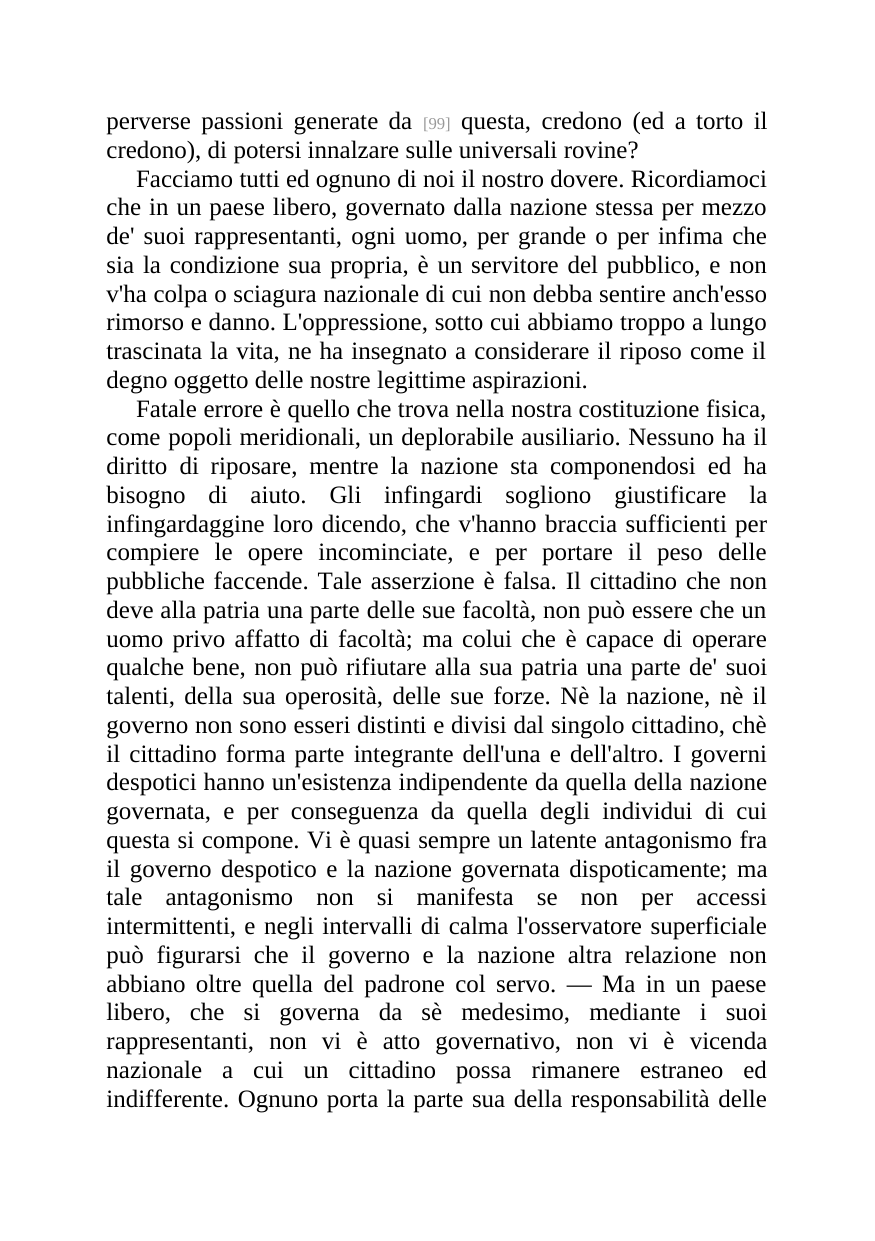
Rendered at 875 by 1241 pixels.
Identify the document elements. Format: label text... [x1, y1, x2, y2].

text perverse passioni generate da [99] questa, credono (ed a torto il credono), di potersi innalzare sulle universali rovine? [106, 106, 768, 164]
text Facciamo tutti ed ognuno di noi il nostro dovere. Ricordiamoci che in un paese libero, governato dalla nazione stessa per mezzo de' suoi rappresentanti, ogni uomo, per grande o per infima che sia la condizione sua propria, è un servitore del pubblico, e non v'ha colpa o sciagura nazionale di cui non debba sentire anch'esso rimorso e danno. L'oppressione, sotto cui abbiamo troppo a lungo trascinata la vita, ne ha insegnato a considerare il riposo come il degno oggetto delle nostre legittime aspirazioni. [106, 164, 768, 394]
text Fatale errore è quello che trova nella nostra costituzione fisica, come popoli meridionali, un deplorabile ausiliario. Nessuno ha il diritto di riposare, mentre la nazione sta componendosi ed ha bisogno di aiuto. Gli infingardi sogliono giustificare la infingardaggine loro dicendo, che v'hanno braccia sufficienti per compiere le opere incominciate, e per portare il peso delle pubbliche faccende. Tale asserzione è falsa. Il cittadino che non deve alla patria una parte delle sue facoltà, non può essere che un uomo privo affatto di facoltà; ma colui che è capace di operare qualche bene, non può rifiutare alla sua patria una parte de' suoi talenti, della sua operosità, delle sue forze. Nè la nazione, nè il governo non sono esseri distinti e divisi dal singolo cittadino, chè il cittadino forma parte integrante dell'una e dell'altro. I governi despotici hanno un'esistenza indipendente da quella della nazione governata, e per conseguenza da quella degli individui di cui questa si compone. Vi è quasi sempre un latente antagonismo fra il governo despotico e la nazione governata dispoticamente; ma tale antagonismo non si manifesta se non per accessi intermittenti, e negli intervalli di calma l'osservatore superficiale può figurarsi che il governo e la nazione altra relazione non abbiano oltre quella del padrone col servo. — Ma in un paese libero, che si governa da sè medesimo, mediante i suoi rappresentanti, non vi è atto governativo, non vi è vicenda nazionale a cui un cittadino possa rimanere estraneo ed indifferente. Ognuno porta la parte sua della responsabilità delle [106, 394, 768, 1112]
